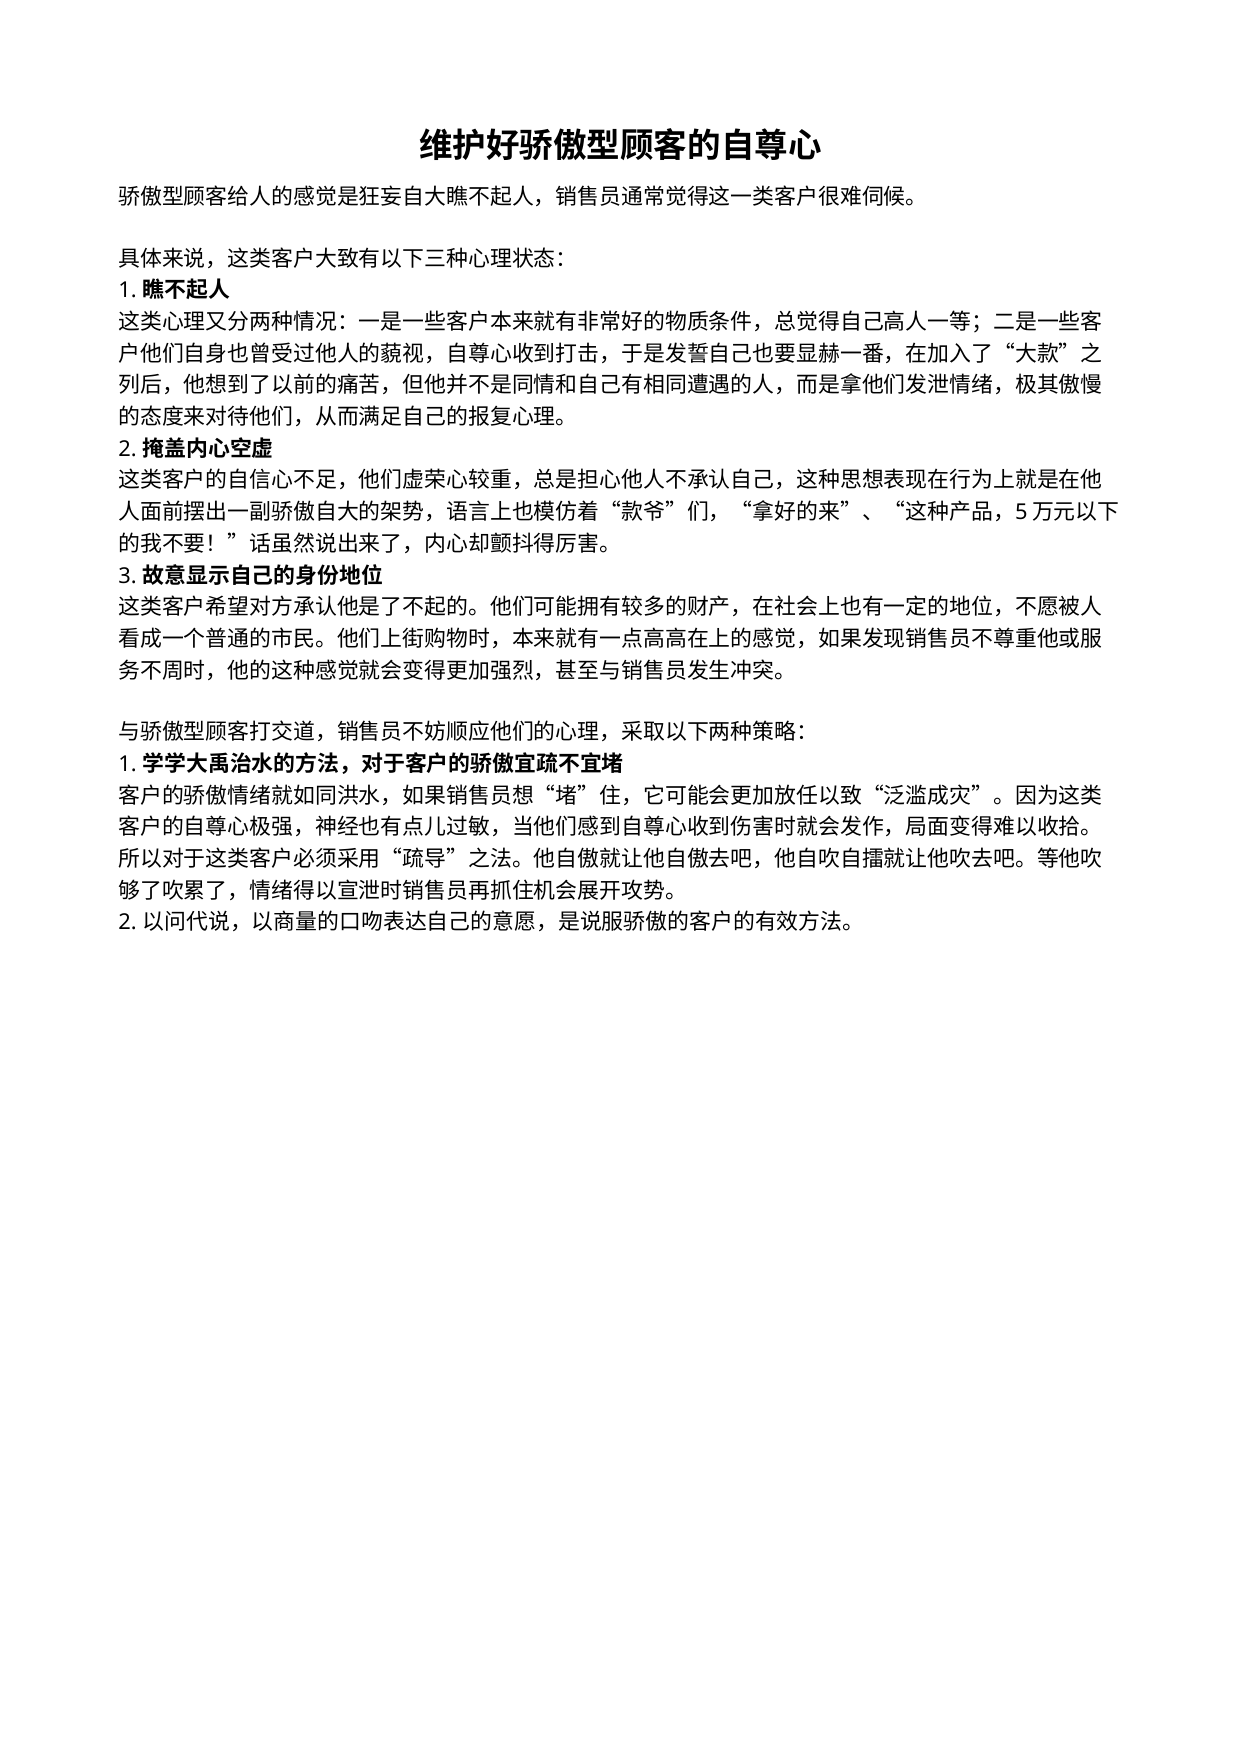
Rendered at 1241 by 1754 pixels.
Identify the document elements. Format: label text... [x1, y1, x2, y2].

text 所以对于这类客户必须采用“疏导”之法。他自傲就让他自傲去吧，他自吹自擂就让他吹去吧。等他吹够了吹累了，情绪得以宣泄时销售员再抓住机会展开攻势。 [118, 841, 1122, 904]
subtitle 维护好骄傲型顾客的自尊心 [118, 118, 1122, 167]
text 2. 以问代说，以商量的口吻表达自己的意愿，是说服骄傲的客户的有效方法。 [118, 904, 1122, 936]
text 客户的骄傲情绪就如同洪水，如果销售员想“堵”住，它可能会更加放任以致“泛滥成灾”。因为这类客户的自尊心极强，神经也有点儿过敏，当他们感到自尊心收到伤害时就会发作，局面变得难以收拾。 [118, 778, 1122, 841]
text 3. 故意显示自己的身份地位 [118, 558, 1122, 589]
text 这类心理又分两种情况：一是一些客户本来就有非常好的物质条件，总觉得自己高人一等；二是一些客户他们自身也曾受过他人的藐视，自尊心收到打击，于是发誓自己也要显赫一番，在加入了“大款”之列后，他想到了以前的痛苦，但他并不是同情和自己有相同遭遇的人，而是拿他们发泄情绪，极其傲慢的态度来对待他们，从而满足自己的报复心理。 [118, 304, 1122, 431]
text 与骄傲型顾客打交道，销售员不妨顺应他们的心理，采取以下两种策略： [118, 714, 1122, 746]
text 1. 瞧不起人 [118, 272, 1122, 304]
text 骄傲型顾客给人的感觉是狂妄自大瞧不起人，销售员通常觉得这一类客户很难伺候。 [118, 179, 1122, 211]
text 2. 掩盖内心空虚 [118, 431, 1122, 462]
text 这类客户的自信心不足，他们虚荣心较重，总是担心他人不承认自己，这种思想表现在行为上就是在他人面前摆出一副骄傲自大的架势，语言上也模仿着“款爷”们，“拿好的来”、“这种产品，5万元以下的我不要！”话虽然说出来了，内心却颤抖得厉害。 [118, 462, 1122, 558]
text 这类客户希望对方承认他是了不起的。他们可能拥有较多的财产，在社会上也有一定的地位，不愿被人看成一个普通的市民。他们上街购物时，本来就有一点高高在上的感觉，如果发现销售员不尊重他或服务不周时，他的这种感觉就会变得更加强烈，甚至与销售员发生冲突。 [118, 589, 1122, 684]
text 1. 学学大禹治水的方法，对于客户的骄傲宜疏不宜堵 [118, 746, 1122, 778]
text 具体来说，这类客户大致有以下三种心理状态： [118, 241, 1122, 272]
